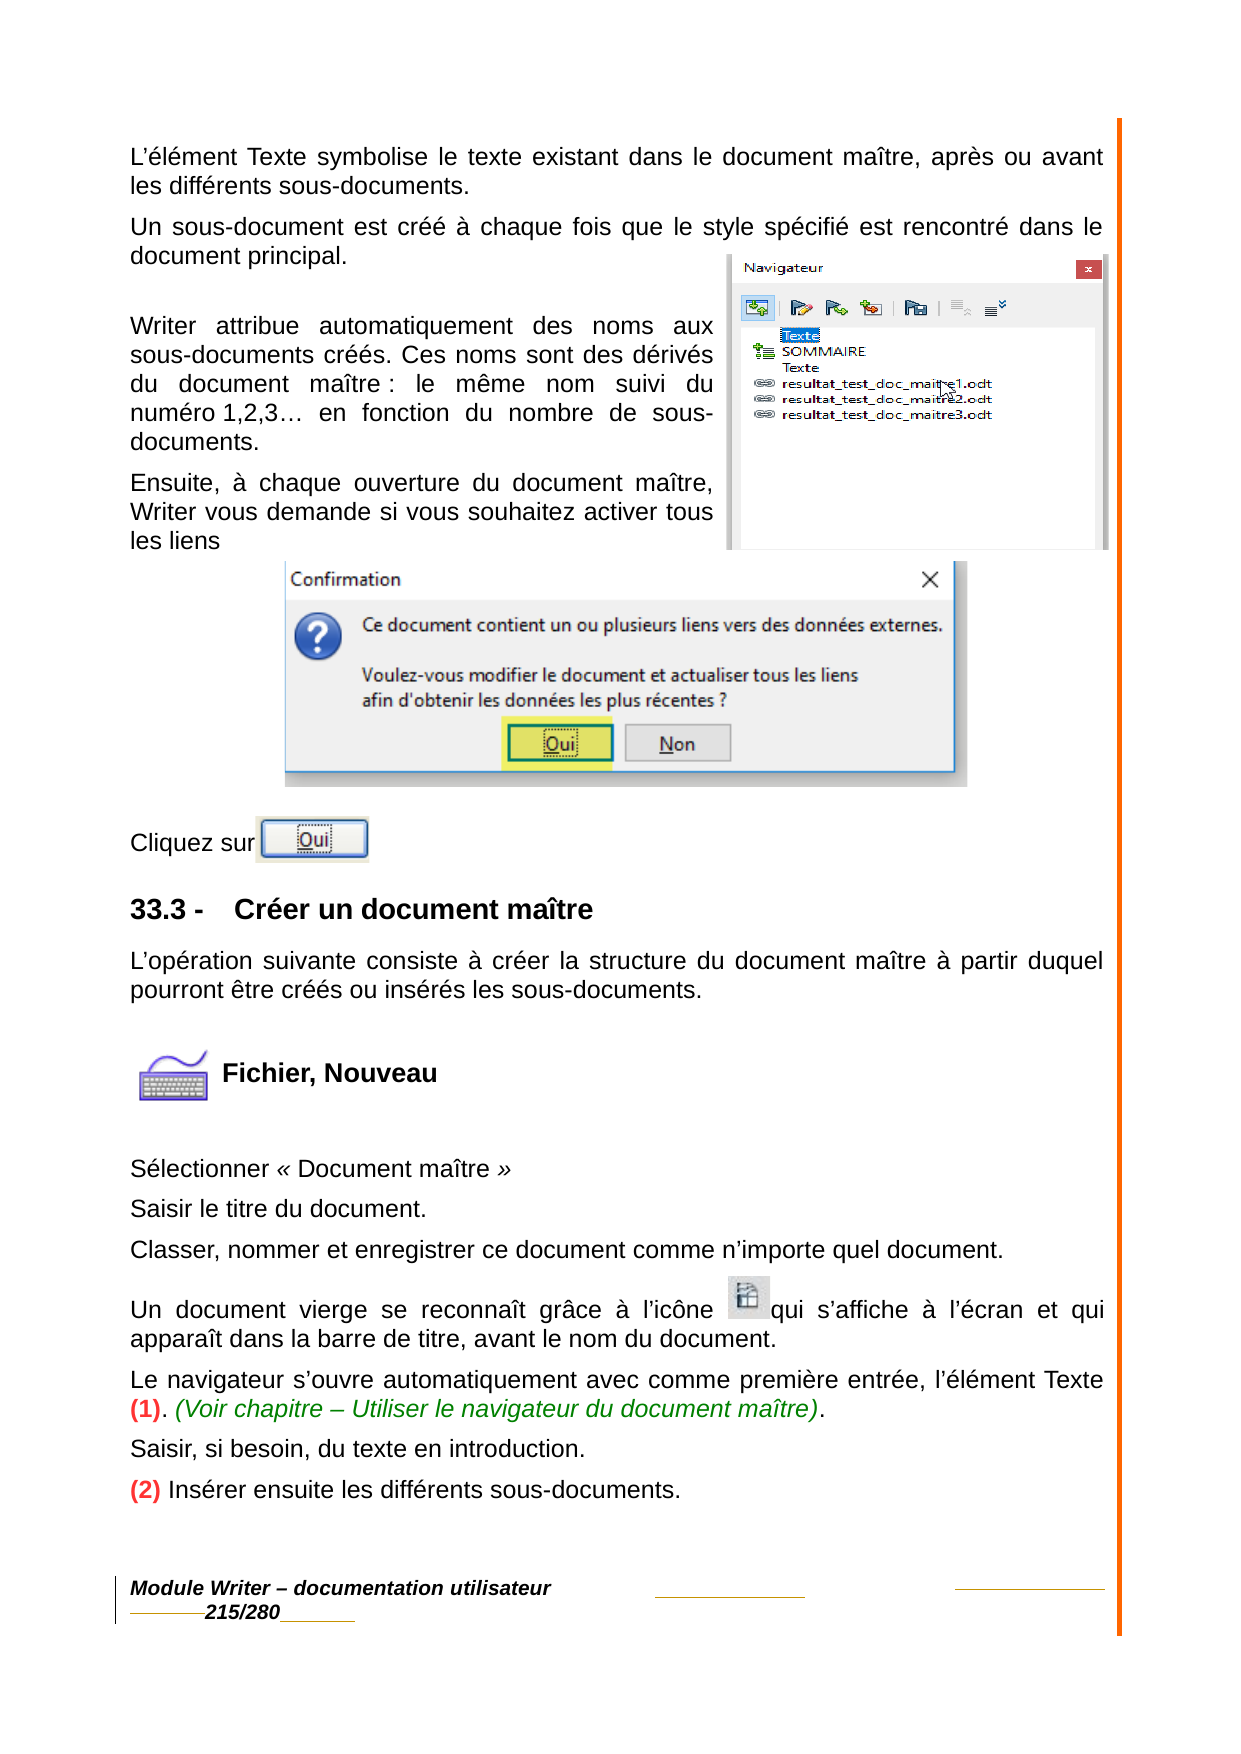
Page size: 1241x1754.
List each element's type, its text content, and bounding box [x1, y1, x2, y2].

text Fichier, Nouveau [210, 1057, 1105, 1088]
picture [255, 816, 370, 863]
text L’élément Texte symbolise le texte existant dans le document maître, après ou avant les différents sous-documents. [130, 142, 1105, 200]
picture [726, 254, 1109, 550]
picture [135, 1040, 210, 1115]
subtitle Créer un document maître [130, 892, 1105, 926]
text Cliquez sur [130, 826, 1105, 863]
text L’opération suivante consiste à créer la structure du document maître à partir duquel pourront être créés ou insérés les sous-documents. [130, 946, 1105, 1004]
text Writer attribue automatiquement des noms aux sous-documents créés. Ces noms sont des dérivés du document maître : le même nom suivi du numéro 1,2,3… en fonction du nombre de sous-documents. [130, 311, 726, 456]
text Un sous-document est créé à chaque fois que le style spécifié est rencontré dans le document principal. [130, 212, 1105, 270]
text Saisir le titre du document. [130, 1194, 1105, 1223]
text Le navigateur s’ouvre automatiquement avec comme première entrée, l’élément Texte (1). (Voir chapitre – Utiliser le navigateur du document maître). [130, 1364, 1105, 1423]
text Sélectionner « Document maître » [130, 1153, 1105, 1182]
picture [728, 1276, 771, 1319]
text Classer, nommer et enregistrer ce document comme n’importe quel document. [130, 1235, 1105, 1264]
text (2) Insérer ensuite les différents sous-documents. [130, 1475, 1105, 1504]
text Saisir, si besoin, du texte en introduction. [130, 1434, 1105, 1463]
text Ensuite, à chaque ouverture du document maître, Writer vous demande si vous souhaitez activer tous les liens [130, 468, 1105, 555]
text Un document vierge se reconnaît grâce à l’icône qui s’affiche à l’écran et qui apparaît dans la barre de titre, avant le nom du document. [130, 1292, 1105, 1353]
picture [284, 561, 968, 787]
